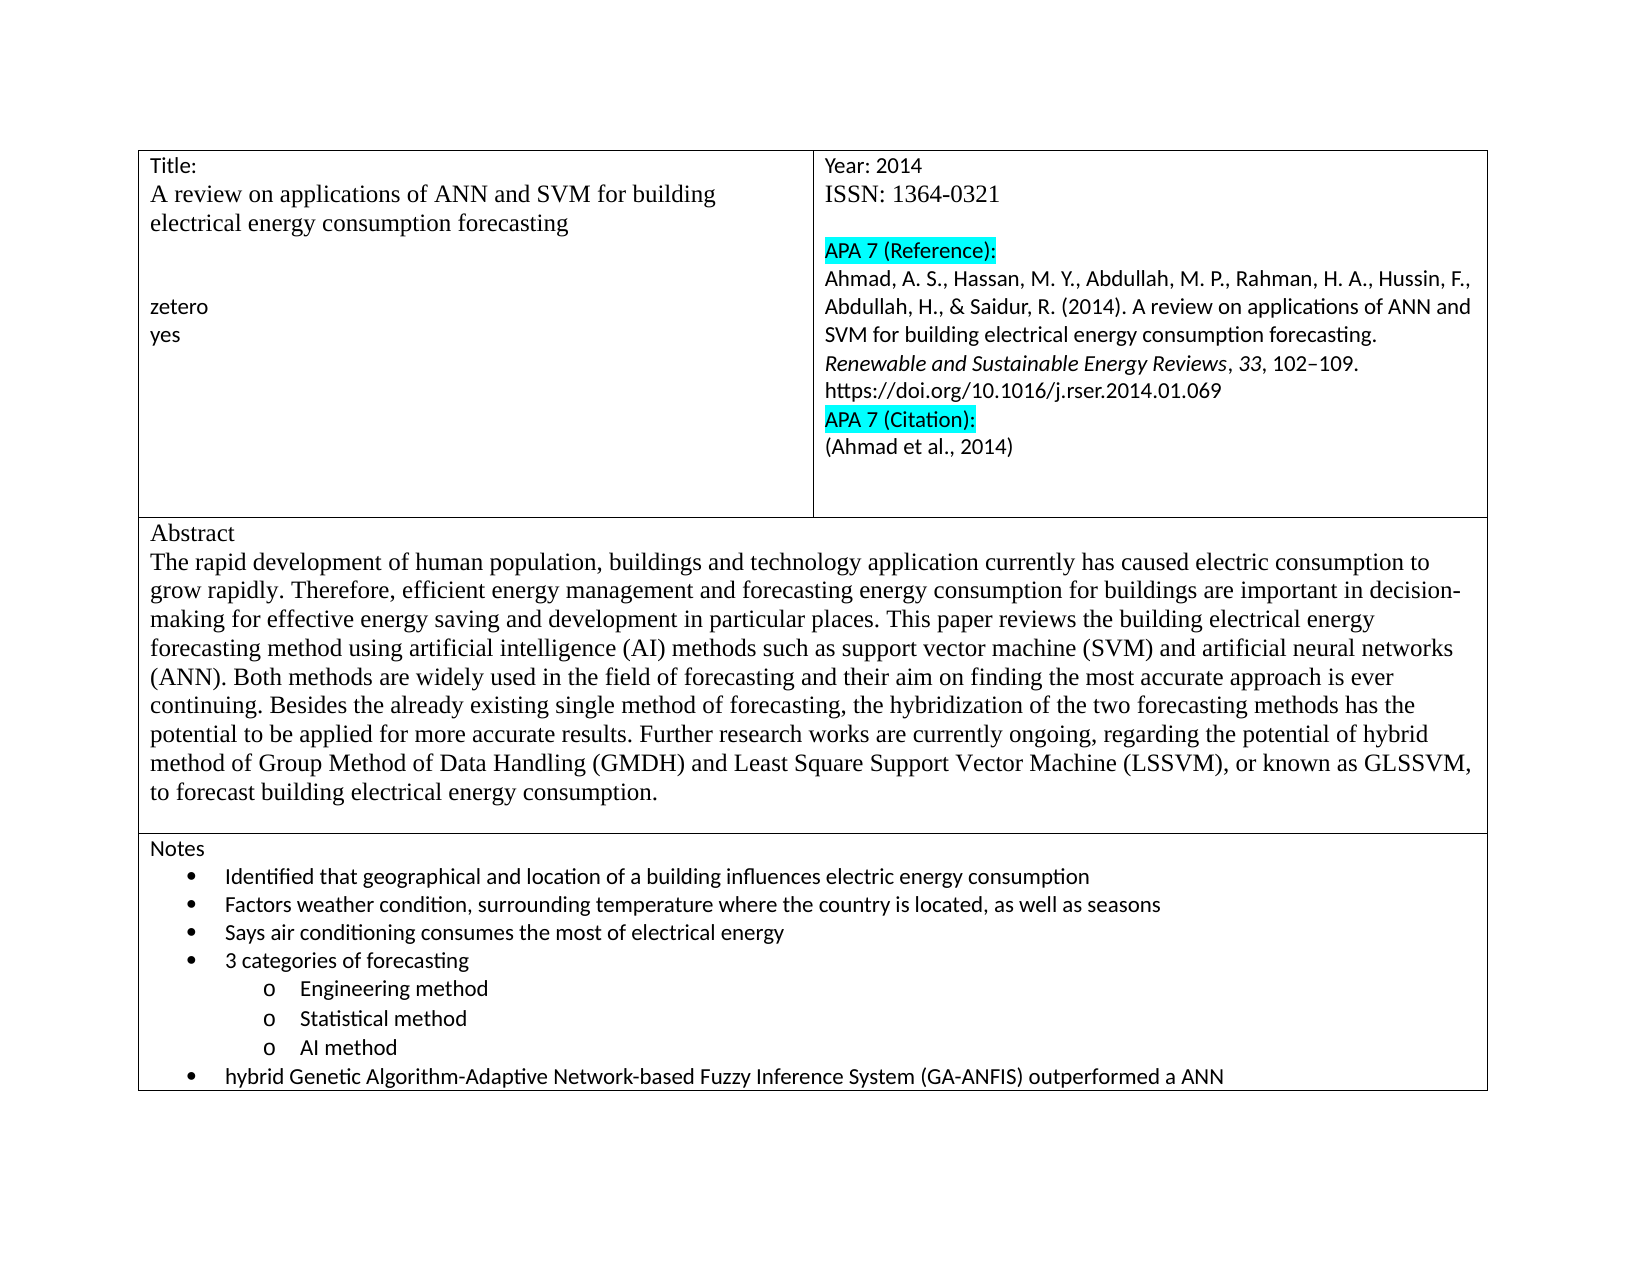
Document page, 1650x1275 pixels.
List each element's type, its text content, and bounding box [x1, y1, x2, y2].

table_header Title: A review on applications of ANN and SVM for building electrical energy consumption forecasting zetero yes [139, 151, 813, 517]
table_header Year: 2014 ISSN: 1364-0321 APA 7 (Reference): Ahmad, A. S., Hassan, M. Y., Abdullah, M. P., Rahman, H. A., Hussin, F., Abdullah, H., & Saidur, R. (2014). A review on applications of ANN and SVM for building electrical energy consumption forecasting. Renewable and Sustainable Energy Reviews, 33, 102–109. https://doi.org/10.1016/j.rser.2014.01.069 APA 7 (Citation): (Ahmad et al., 2014) [814, 151, 1487, 517]
table_cell Abstract The rapid development of human population, buildings and technology application currently has caused electric consumption to grow rapidly. Therefore, efficient energy management and forecasting energy consumption for buildings are important in decision-making for effective energy saving and development in particular places. This paper reviews the building electrical energy forecasting method using artificial intelligence (AI) methods such as support vector machine (SVM) and artificial neural networks (ANN). Both methods are widely used in the field of forecasting and their aim on finding the most accurate approach is ever continuing. Besides the already existing single method of forecasting, the hybridization of the two forecasting methods has the potential to be applied for more accurate results. Further research works are currently ongoing, regarding the potential of hybrid method of Group Method of Data Handling (GMDH) and Least Square Support Vector Machine (LSSVM), or known as GLSSVM, to forecast building electrical energy consumption. [139, 518, 1487, 833]
table_cell Notes Identified that geographical and location of a building influences electric energy consumption Factors weather condition, surrounding temperature where the country is located, as well as seasons Says air conditioning consumes the most of electrical energy 3 categories of forecasting Engineering method Statistical method AI method hybrid Genetic Algorithm-Adaptive Network-based Fuzzy Inference System (GA-ANFIS) outperformed a ANN [139, 834, 1487, 1090]
